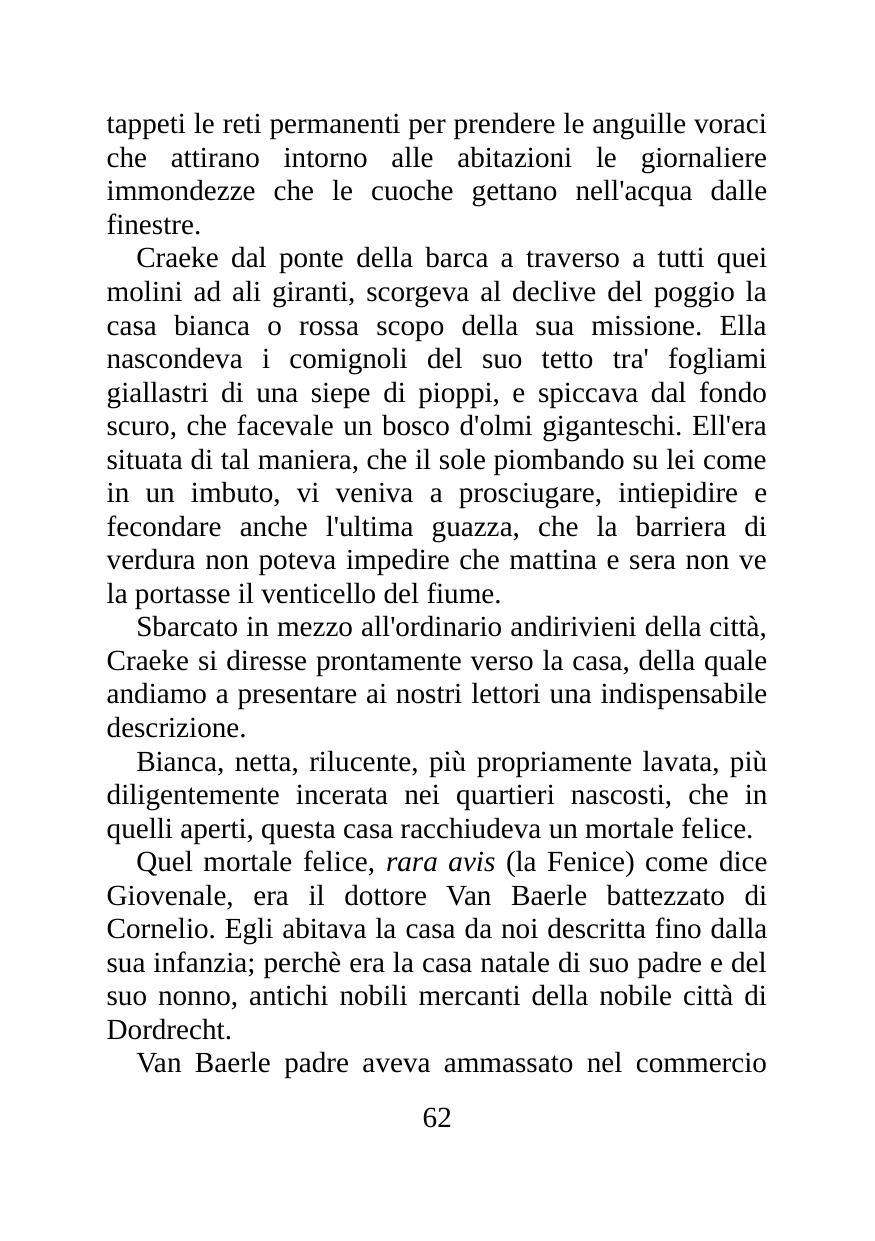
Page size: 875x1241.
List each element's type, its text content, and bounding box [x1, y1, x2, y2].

text Quel mortale felice, rara avis (la Fenice) come dice Giovenale, era il dottore Van Baerle battezzato di Cornelio. Egli abitava la casa da noi descritta fino dalla sua infanzia; perchè era la casa natale di suo padre e del suo nonno, antichi nobili mercanti della nobile città di Dordrecht. [106, 844, 768, 1046]
text Sbarcato in mezzo all'ordinario andirivieni della città, Craeke si diresse prontamente verso la casa, della quale andiamo a presentare ai nostri lettori una indispensabile descrizione. [106, 609, 768, 744]
text tappeti le reti permanenti per prendere le anguille voraci che attirano intorno alle abitazioni le giornaliere immondezze che le cuoche gettano nell'acqua dalle finestre. [106, 106, 768, 241]
text Bianca, netta, rilucente, più propriamente lavata, più diligentemente incerata nei quartieri nascosti, che in quelli aperti, questa casa racchiudeva un mortale felice. [106, 744, 768, 844]
text Van Baerle padre aveva ammassato nel commercio [106, 1046, 768, 1079]
text Craeke dal ponte della barca a traverso a tutti quei molini ad ali giranti, scorgeva al declive del poggio la casa bianca o rossa scopo della sua missione. Ella nascondeva i comignoli del suo tetto tra' fogliami giallastri di una siepe di pioppi, e spiccava dal fondo scuro, che facevale un bosco d'olmi giganteschi. Ell'era situata di tal maniera, che il sole piombando su lei come in un imbuto, vi veniva a prosciugare, intiepidire e fecondare anche l'ultima guazza, che la barriera di verdura non poteva impedire che mattina e sera non ve la portasse il venticello del fiume. [106, 241, 768, 609]
